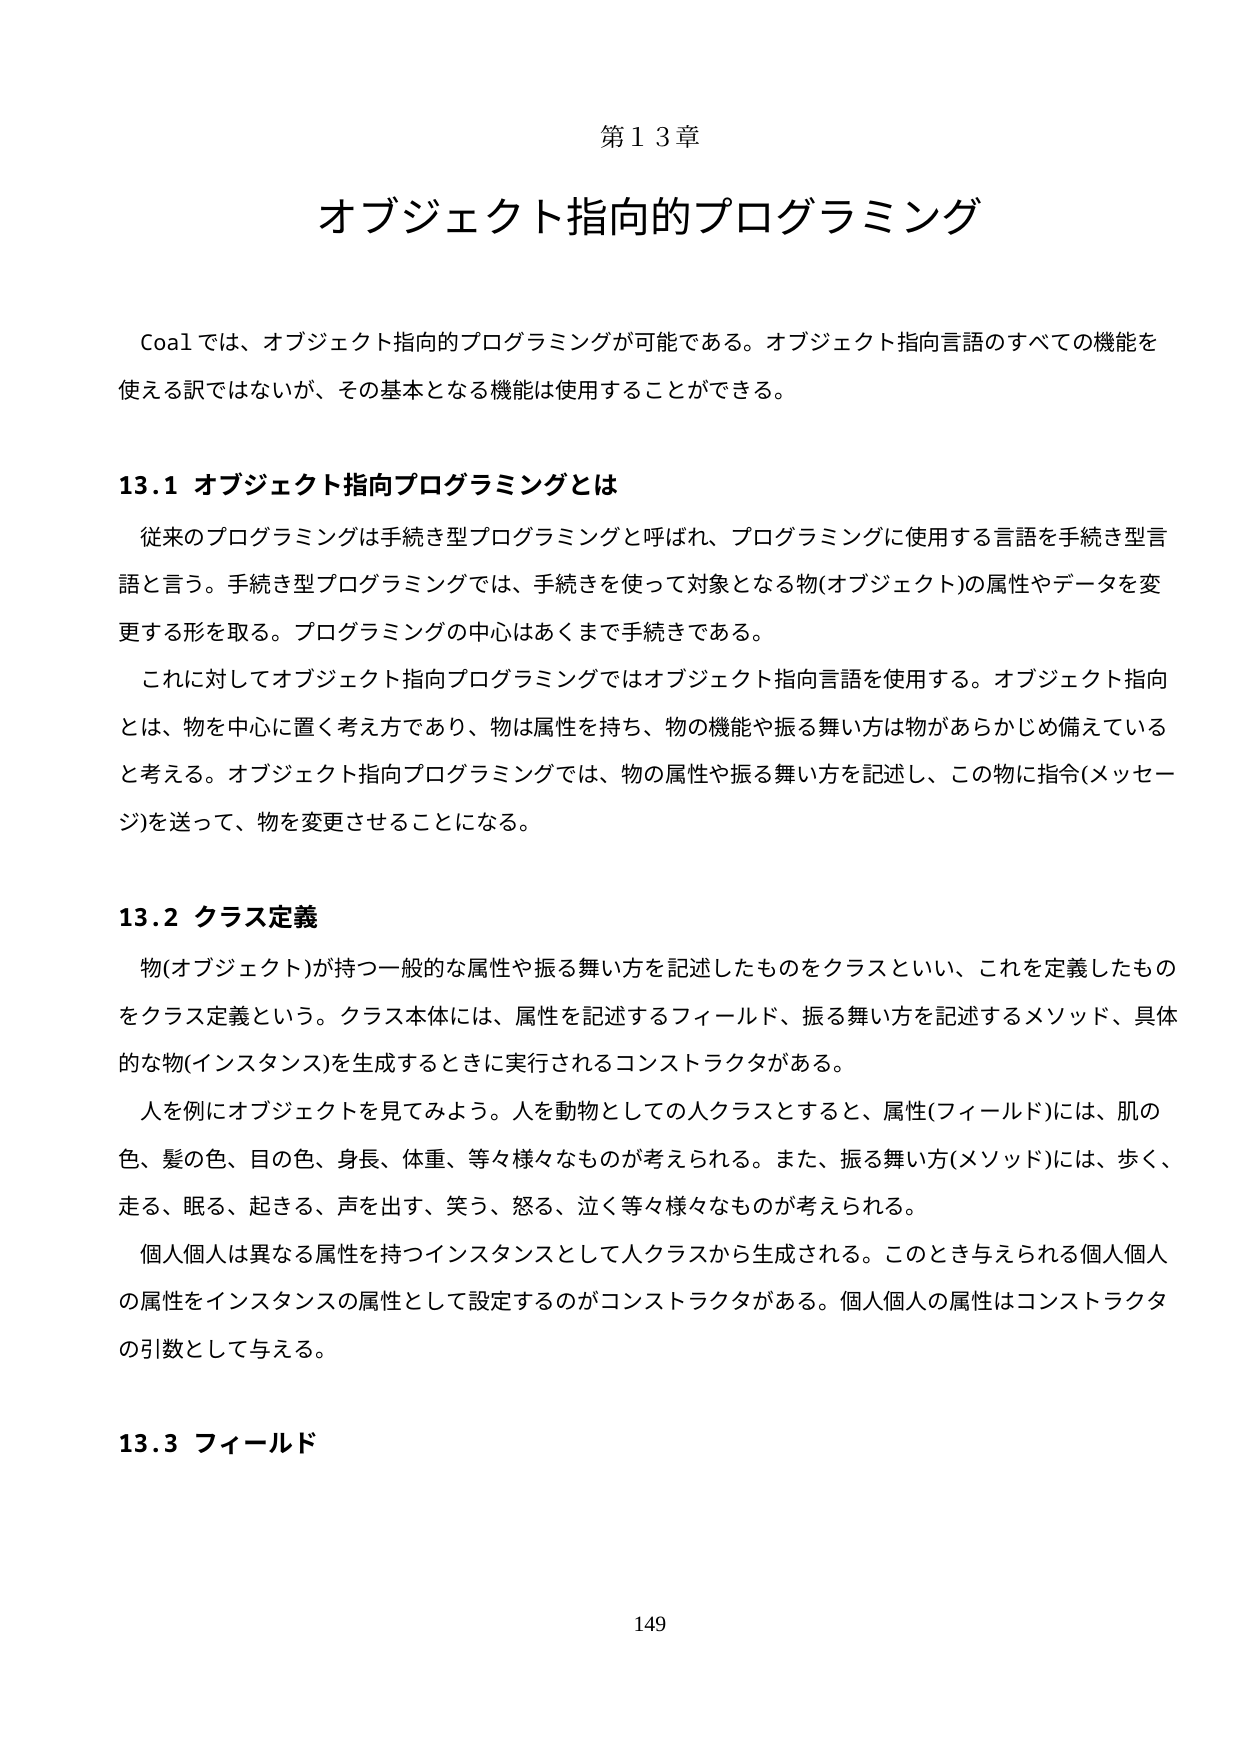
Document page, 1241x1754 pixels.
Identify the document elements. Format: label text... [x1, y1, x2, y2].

text Coalでは、オブジェクト指向的プログラミングが可能である。オブジェクト指向言語のすべての機能を使える訳ではないが、その基本となる機能は使用することができる。 [118, 325, 1181, 404]
text 13.2 クラス定義 [118, 897, 1181, 933]
text 物(オブジェクト)が持つ一般的な属性や振る舞い方を記述したものをクラスといい、これを定義したものをクラス定義という。クラス本体には、属性を記述するフィールド、振る舞い方を記述するメソッド、具体的な物(インスタンス)を生成するときに実行されるコンストラクタがある。 [118, 951, 1181, 1078]
text 人を例にオブジェクトを見てみよう。人を動物としての人クラスとすると、属性(フィールド)には、肌の色、髪の色、目の色、身長、体重、等々様々なものが考えられる。また、振る舞い方(メソッド)には、歩く、走る、眠る、起きる、声を出す、笑う、怒る、泣く等々様々なものが考えられる。 [118, 1094, 1181, 1221]
text 13.3 フィールド [118, 1424, 1181, 1460]
text 13.1 オブジェクト指向プログラミングとは [118, 465, 1181, 501]
text オブジェクト指向的プログラミング [118, 184, 1181, 244]
text 第１３章 [118, 118, 1181, 154]
text 個人個人は異なる属性を持つインスタンスとして人クラスから生成される。このとき与えられる個人個人の属性をインスタンスの属性として設定するのがコンストラクタがある。個人個人の属性はコンストラクタの引数として与える。 [118, 1237, 1181, 1363]
text これに対してオブジェクト指向プログラミングではオブジェクト指向言語を使用する。オブジェクト指向とは、物を中心に置く考え方であり、物は属性を持ち、物の機能や振る舞い方は物があらかじめ備えていると考える。オブジェクト指向プログラミングでは、物の属性や振る舞い方を記述し、この物に指令(メッセージ)を送って、物を変更させることになる。 [118, 662, 1181, 836]
text 従来のプログラミングは手続き型プログラミングと呼ばれ、プログラミングに使用する言語を手続き型言語と言う。手続き型プログラミングでは、手続きを使って対象となる物(オブジェクト)の属性やデータを変更する形を取る。プログラミングの中心はあくまで手続きである。 [118, 519, 1181, 646]
